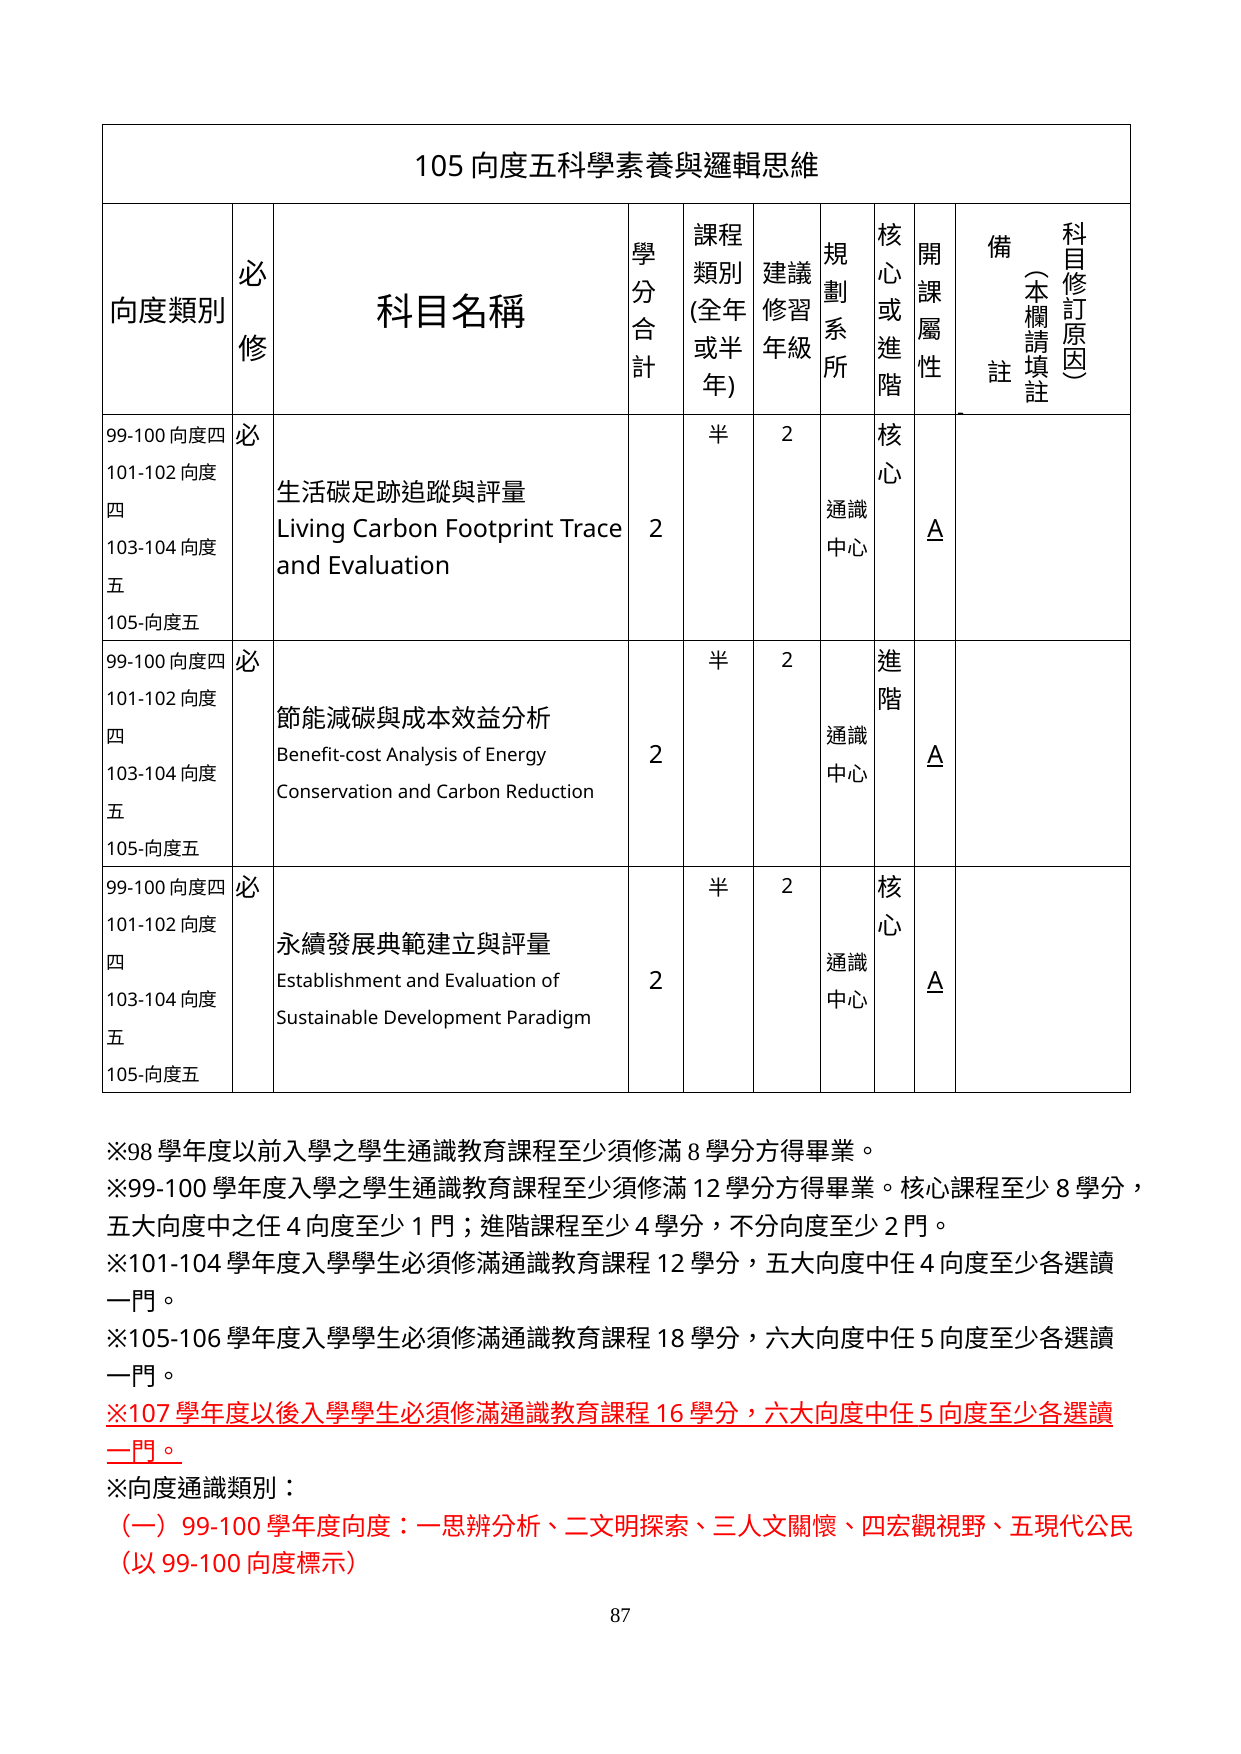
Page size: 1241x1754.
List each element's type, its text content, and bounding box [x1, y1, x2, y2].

table_cell 科目名稱 [274, 204, 628, 414]
text ※101-104學年度入學學生必須修滿通識教育課程12學分，五大向度中任4向度至少各選讀一門。 [106, 1243, 1134, 1318]
table_cell 通識中心 [821, 641, 874, 866]
table_cell [956, 415, 1130, 640]
table_cell 2 [629, 867, 683, 1092]
table_cell 生活碳足跡追蹤與評量 Living Carbon Footprint Trace and Evaluation [274, 415, 628, 640]
text （一）99-100學年度向度：一思辨分析、二文明探索、三人文關懷、四宏觀視野、五現代公民（以99-100向度標示） [106, 1506, 1134, 1581]
table_cell 核心 [875, 867, 914, 1092]
table_cell 半 [684, 415, 753, 640]
table_cell 建議修習年級 [754, 204, 820, 414]
table_cell 開課屬性 [915, 204, 955, 414]
table_cell 必修 [233, 204, 273, 414]
table_cell 半 [684, 867, 753, 1092]
table_cell 進階 [875, 641, 914, 866]
table_cell 99-100向度四 101-102向度四 103-104向度五 105-向度五 [103, 867, 232, 1092]
table_cell 節能減碳與成本效益分析 Benefit-cost Analysis of Energy Conservation and Carbon Reduction [274, 641, 628, 866]
table_cell 通識中心 [821, 867, 874, 1092]
table_cell 2 [629, 641, 683, 866]
table_cell 學分合計 [629, 204, 683, 414]
table_cell 規劃系所 [821, 204, 874, 414]
table_cell 必 [233, 641, 273, 866]
text ※向度通識類別： [106, 1468, 1134, 1506]
table_cell [956, 867, 1130, 1092]
table_cell 課程類別(全年或半年) [684, 204, 753, 414]
table_cell 半 [684, 641, 753, 866]
table_cell 通識中心 [821, 415, 874, 640]
table_cell A [915, 641, 955, 866]
table_cell 99-100向度四 101-102向度四 103-104向度五 105-向度五 [103, 415, 232, 640]
text ※107學年度以後入學學生必須修滿通識教育課程16學分，六大向度中任5向度至少各選讀一門。 [106, 1393, 1134, 1468]
text ※105-106學年度入學學生必須修滿通識教育課程18學分，六大向度中任5向度至少各選讀一門。 [106, 1318, 1134, 1393]
table_cell 必 [233, 867, 273, 1092]
table_cell 99-100向度四 101-102向度四 103-104向度五 105-向度五 [103, 641, 232, 866]
table_cell A [915, 867, 955, 1092]
table_cell 2 [754, 415, 820, 640]
table_cell 核心 [875, 415, 914, 640]
table_cell 永續發展典範建立與評量 Establishment and Evaluation of Sustainable Development Paradigm [274, 867, 628, 1092]
text ※98學年度以前入學之學生通識教育課程至少須修滿8學分方得畢業。 [106, 1131, 1134, 1168]
table_cell [956, 641, 1130, 866]
table_cell 核心或進階 [875, 204, 914, 414]
table_cell A [915, 415, 955, 640]
table_header 105向度五科學素養與邏輯思維 [103, 125, 1130, 203]
table_cell 2 [754, 641, 820, 866]
table_cell 向度類別 [103, 204, 232, 414]
text ※99-100學年度入學之學生通識教育課程至少須修滿12學分方得畢業。核心課程至少8學分，五大向度中之任4向度至少1門；進階課程至少4學分，不分向度至少2門。 [106, 1168, 1134, 1243]
table_cell 2 [629, 415, 683, 640]
table_cell 2 [754, 867, 820, 1092]
table_cell 科目修訂原因） （本欄請填註 備 註 全文完 [956, 204, 1130, 414]
table_cell 必 [233, 415, 273, 640]
